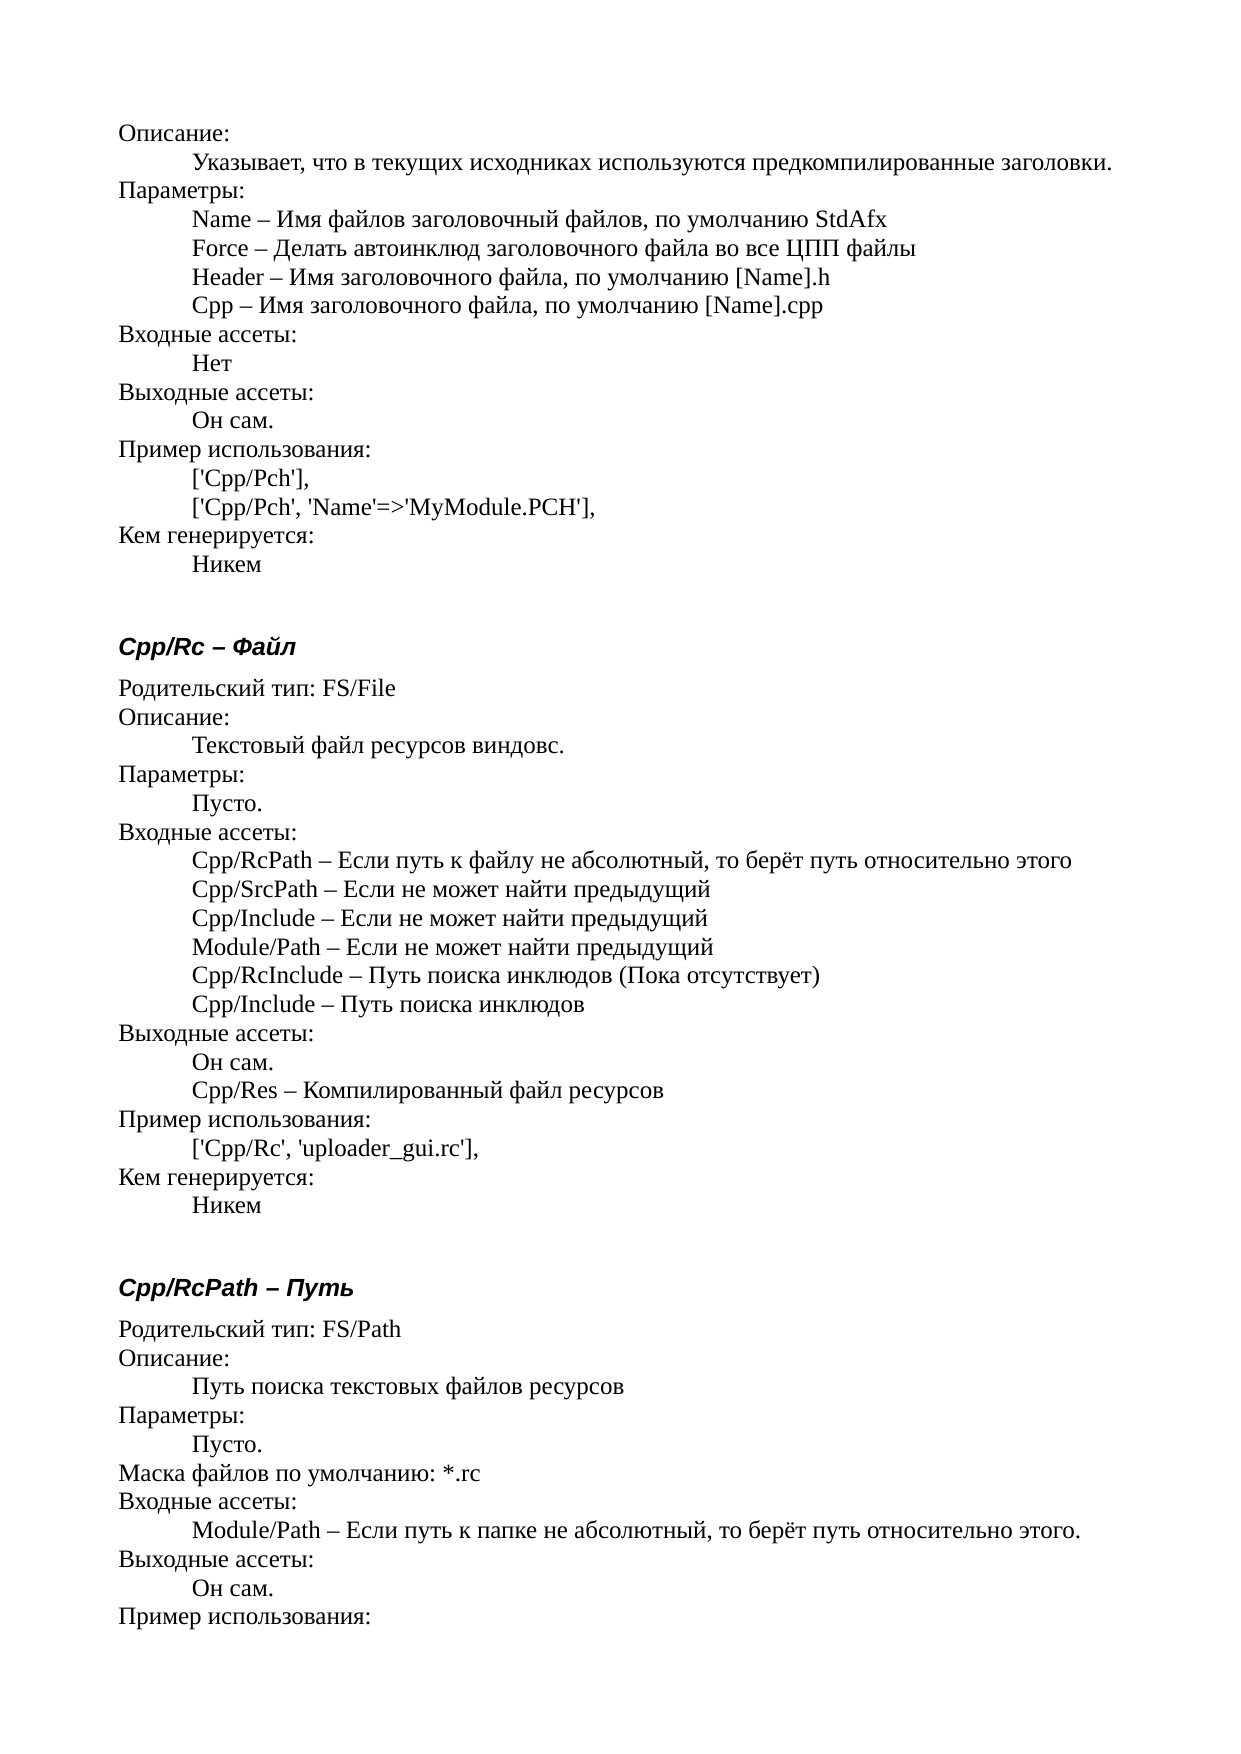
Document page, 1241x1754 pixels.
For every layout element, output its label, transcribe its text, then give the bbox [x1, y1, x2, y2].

text Module/Path – Если не может найти предыдущий [118, 932, 1122, 960]
text Header – Имя заголовочного файла, по умолчанию [Name].h [118, 262, 1122, 291]
text Cpp/RcInclude – Путь поиска инклюдов (Пока отсутствует) [118, 960, 1122, 989]
text Выходные ассеты: [118, 1018, 1122, 1047]
text Force – Делать автоинклюд заголовочного файла во все ЦПП файлы [118, 233, 1122, 262]
text Пример использования: [118, 434, 1122, 463]
text Параметры: [118, 176, 1122, 204]
text ['Cpp/Rc', 'uploader_gui.rc'], [118, 1133, 1122, 1162]
text Cpp – Имя заголовочного файла, по умолчанию [Name].cpp [118, 291, 1122, 319]
text Текстовый файл ресурсов виндовс. [118, 730, 1122, 759]
text Кем генерируется: [118, 1162, 1122, 1190]
text Путь поиска текстовых файлов ресурсов [118, 1371, 1122, 1400]
text Параметры: [118, 1400, 1122, 1429]
text Пример использования: [118, 1104, 1122, 1133]
text Выходные ассеты: [118, 377, 1122, 406]
text Пусто. [118, 788, 1122, 817]
text Маска файлов по умолчанию: *.rc [118, 1458, 1122, 1486]
text Никем [118, 549, 1122, 578]
text Входные ассеты: [118, 319, 1122, 348]
text Он сам. [118, 406, 1122, 434]
text Описание: [118, 118, 1122, 147]
text Родительский тип: FS/File [118, 673, 1122, 702]
text Он сам. [118, 1047, 1122, 1075]
text Никем [118, 1190, 1122, 1219]
subtitle Cpp/Rc – Файл [118, 632, 1122, 660]
text Пример использования: [118, 1601, 1122, 1630]
text Родительский тип: FS/Path [118, 1314, 1122, 1343]
text Module/Path – Если путь к папке не абсолютный, то берёт путь относительно этого. [118, 1515, 1122, 1544]
text Name – Имя файлов заголовочный файлов, по умолчанию StdAfx [118, 204, 1122, 233]
text Выходные ассеты: [118, 1544, 1122, 1573]
text Кем генерируется: [118, 521, 1122, 549]
text Cpp/RcPath – Если путь к файлу не абсолютный, то берёт путь относительно этого [118, 845, 1122, 874]
text ['Cpp/Pch'], [118, 463, 1122, 492]
text Указывает, что в текущих исходниках используются предкомпилированные заголовки. [118, 147, 1122, 176]
text Параметры: [118, 759, 1122, 788]
text Пусто. [118, 1429, 1122, 1458]
subtitle Cpp/RcPath – Путь [118, 1273, 1122, 1301]
text Cpp/SrcPath – Если не может найти предыдущий [118, 874, 1122, 903]
text Описание: [118, 1343, 1122, 1371]
text Входные ассеты: [118, 1486, 1122, 1515]
text Он сам. [118, 1573, 1122, 1601]
text Описание: [118, 702, 1122, 730]
text Cpp/Include – Если не может найти предыдущий [118, 903, 1122, 932]
text ['Cpp/Pch', 'Name'=>'MyModule.PCH'], [118, 492, 1122, 521]
text Cpp/Include – Путь поиска инклюдов [118, 989, 1122, 1018]
text Cpp/Res – Компилированный файл ресурсов [118, 1075, 1122, 1104]
text Входные ассеты: [118, 817, 1122, 845]
text Нет [118, 348, 1122, 377]
